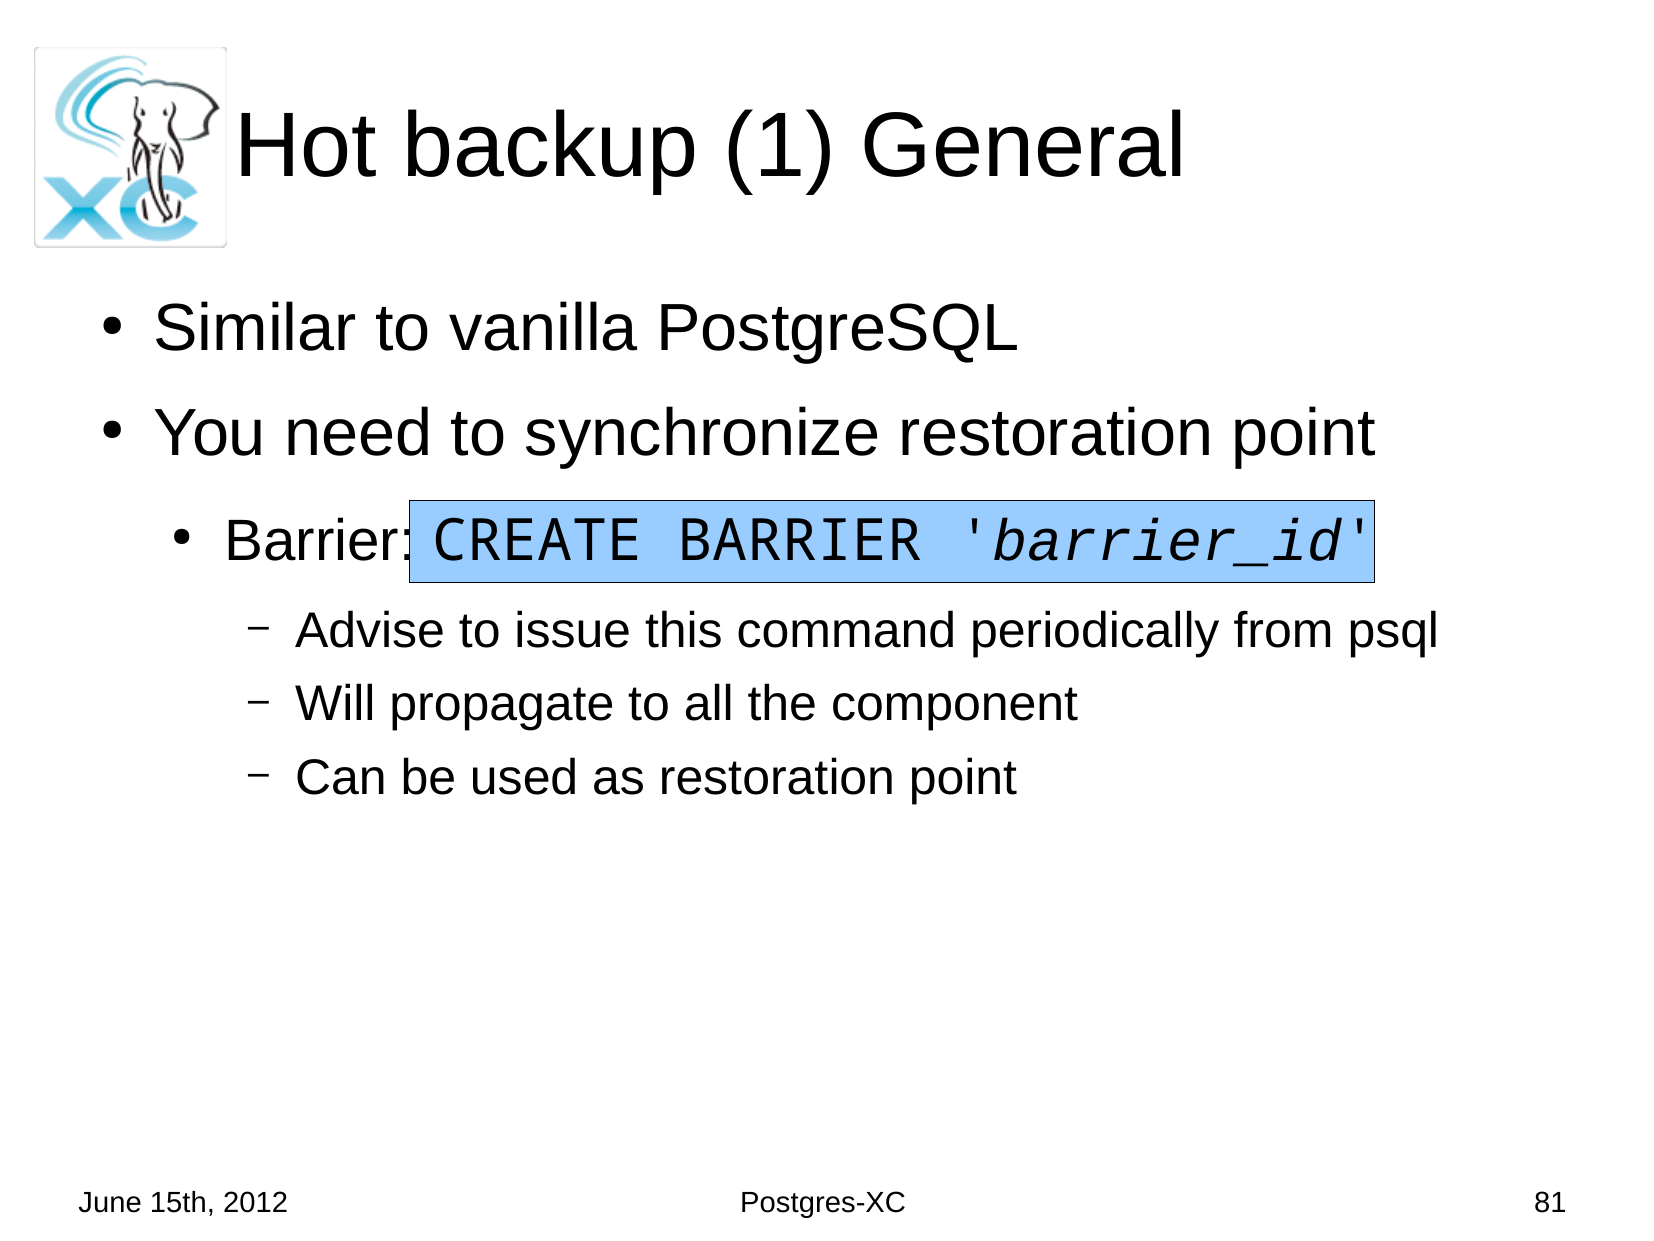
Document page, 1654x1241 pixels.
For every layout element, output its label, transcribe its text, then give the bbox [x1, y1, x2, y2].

list Similar to vanilla PostgreSQL You need to synchronize restoration point Barrier: CREATE BARRIER 'barrier_id' Advise to issue this command periodically from psql Will propagate to all the component Can be used as restoration point [82, 290, 1571, 1010]
picture [34, 47, 227, 248]
title Hot backup (1) General [234, 40, 1599, 248]
